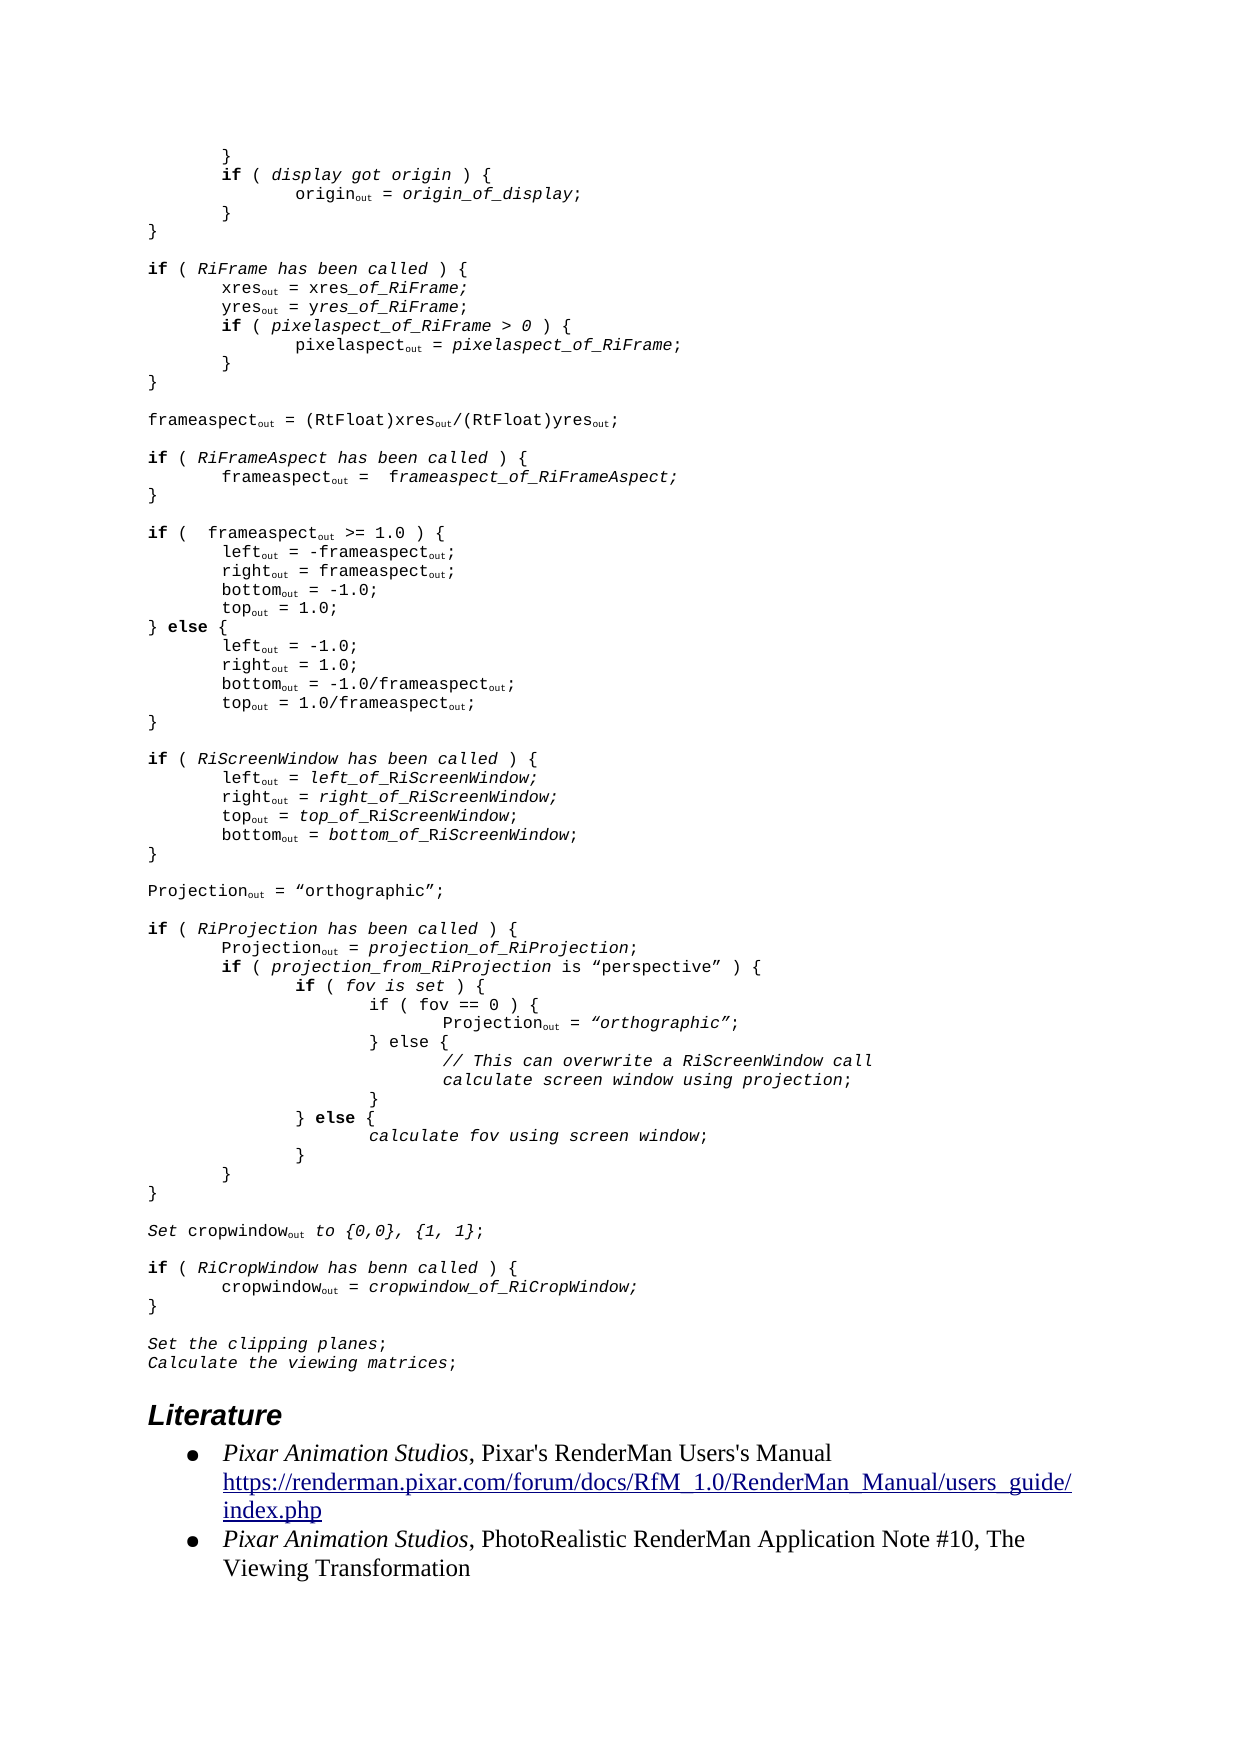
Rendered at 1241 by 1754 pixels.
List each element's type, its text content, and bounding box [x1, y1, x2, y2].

text if ( display got origin ) { [148, 166, 1092, 185]
text } [148, 355, 1092, 374]
text if ( RiFrameAspect has been called ) { [148, 449, 1092, 468]
text } [148, 204, 1092, 223]
text if ( frameaspectout >= 1.0 ) { [148, 525, 1092, 543]
text topout = top_of_RiScreenWindow; [148, 807, 1092, 826]
text xresout = xres_of_RiFrame; [148, 279, 1092, 298]
text if ( RiCropWindow has benn called ) { [148, 1260, 1092, 1279]
text Set the clipping planes; [148, 1335, 1092, 1354]
text if ( RiProjection has been called ) { [148, 921, 1092, 939]
text leftout = -frameaspectout; [148, 543, 1092, 562]
text originout = origin_of_display; [148, 185, 1092, 204]
text calculate screen window using projection; [148, 1071, 1092, 1090]
text Projectionout = “orthographic”; [148, 1015, 1092, 1034]
text bottomout = -1.0; [148, 581, 1092, 600]
text if ( fov is set ) { [148, 977, 1092, 996]
list Pixar Animation Studios, Pixar's RenderMan Users's Manual https://renderman.pixar.com/forum/docs/RfM_1.0/RenderMan_Manual/users_guide/index.php [185, 1438, 1092, 1524]
text } else { [148, 1034, 1092, 1053]
text topout = 1.0; [148, 600, 1092, 619]
text leftout = left_of_RiScreenWindow; [148, 770, 1092, 789]
text if ( pixelaspect_of_RiFrame > 0 ) { [148, 317, 1092, 336]
text yresout = yres_of_RiFrame; [148, 298, 1092, 317]
text } [148, 713, 1092, 732]
text } [148, 487, 1092, 506]
text frameaspectout = frameaspect_of_RiFrameAspect; [148, 468, 1092, 487]
text if ( RiFrame has been called ) { [148, 261, 1092, 279]
text Calculate the viewing matrices; [148, 1354, 1092, 1373]
text if ( fov == 0 ) { [148, 996, 1092, 1015]
text } [148, 1298, 1092, 1317]
text } [148, 1184, 1092, 1203]
text Projectionout = “orthographic”; [148, 883, 1092, 902]
text frameaspectout = (RtFloat)xresout/(RtFloat)yresout; [148, 412, 1092, 430]
text cropwindowout = cropwindow_of_RiCropWindow; [148, 1279, 1092, 1298]
text } else { [148, 619, 1092, 638]
text if ( projection_from_RiProjection is “perspective” ) { [148, 958, 1092, 977]
text rightout = right_of_RiScreenWindow; [148, 789, 1092, 807]
text if ( RiScreenWindow has been called ) { [148, 751, 1092, 770]
text Set cropwindowout to {0,0}, {1, 1}; [148, 1222, 1092, 1241]
text bottomout = bottom_of_RiScreenWindow; [148, 826, 1092, 845]
text } [148, 845, 1092, 864]
text topout = 1.0/frameaspectout; [148, 694, 1092, 713]
text // This can overwrite a RiScreenWindow call [148, 1053, 1092, 1071]
text bottomout = -1.0/frameaspectout; [148, 676, 1092, 694]
text pixelaspectout = pixelaspect_of_RiFrame; [148, 336, 1092, 355]
subtitle Literature [148, 1398, 1092, 1432]
text } else { [148, 1109, 1092, 1128]
text leftout = -1.0; [148, 638, 1092, 657]
text rightout = frameaspectout; [148, 562, 1092, 581]
text } [148, 1147, 1092, 1166]
text } [148, 223, 1092, 242]
list Pixar Animation Studios, PhotoRealistic RenderMan Application Note #10, The Viewing Transformation [185, 1524, 1092, 1582]
text } [148, 1166, 1092, 1184]
text rightout = 1.0; [148, 657, 1092, 676]
text } [148, 1090, 1092, 1109]
text } [148, 148, 1092, 166]
text } [148, 374, 1092, 393]
text Projectionout = projection_of_RiProjection; [148, 939, 1092, 958]
text calculate fov using screen window; [148, 1128, 1092, 1147]
